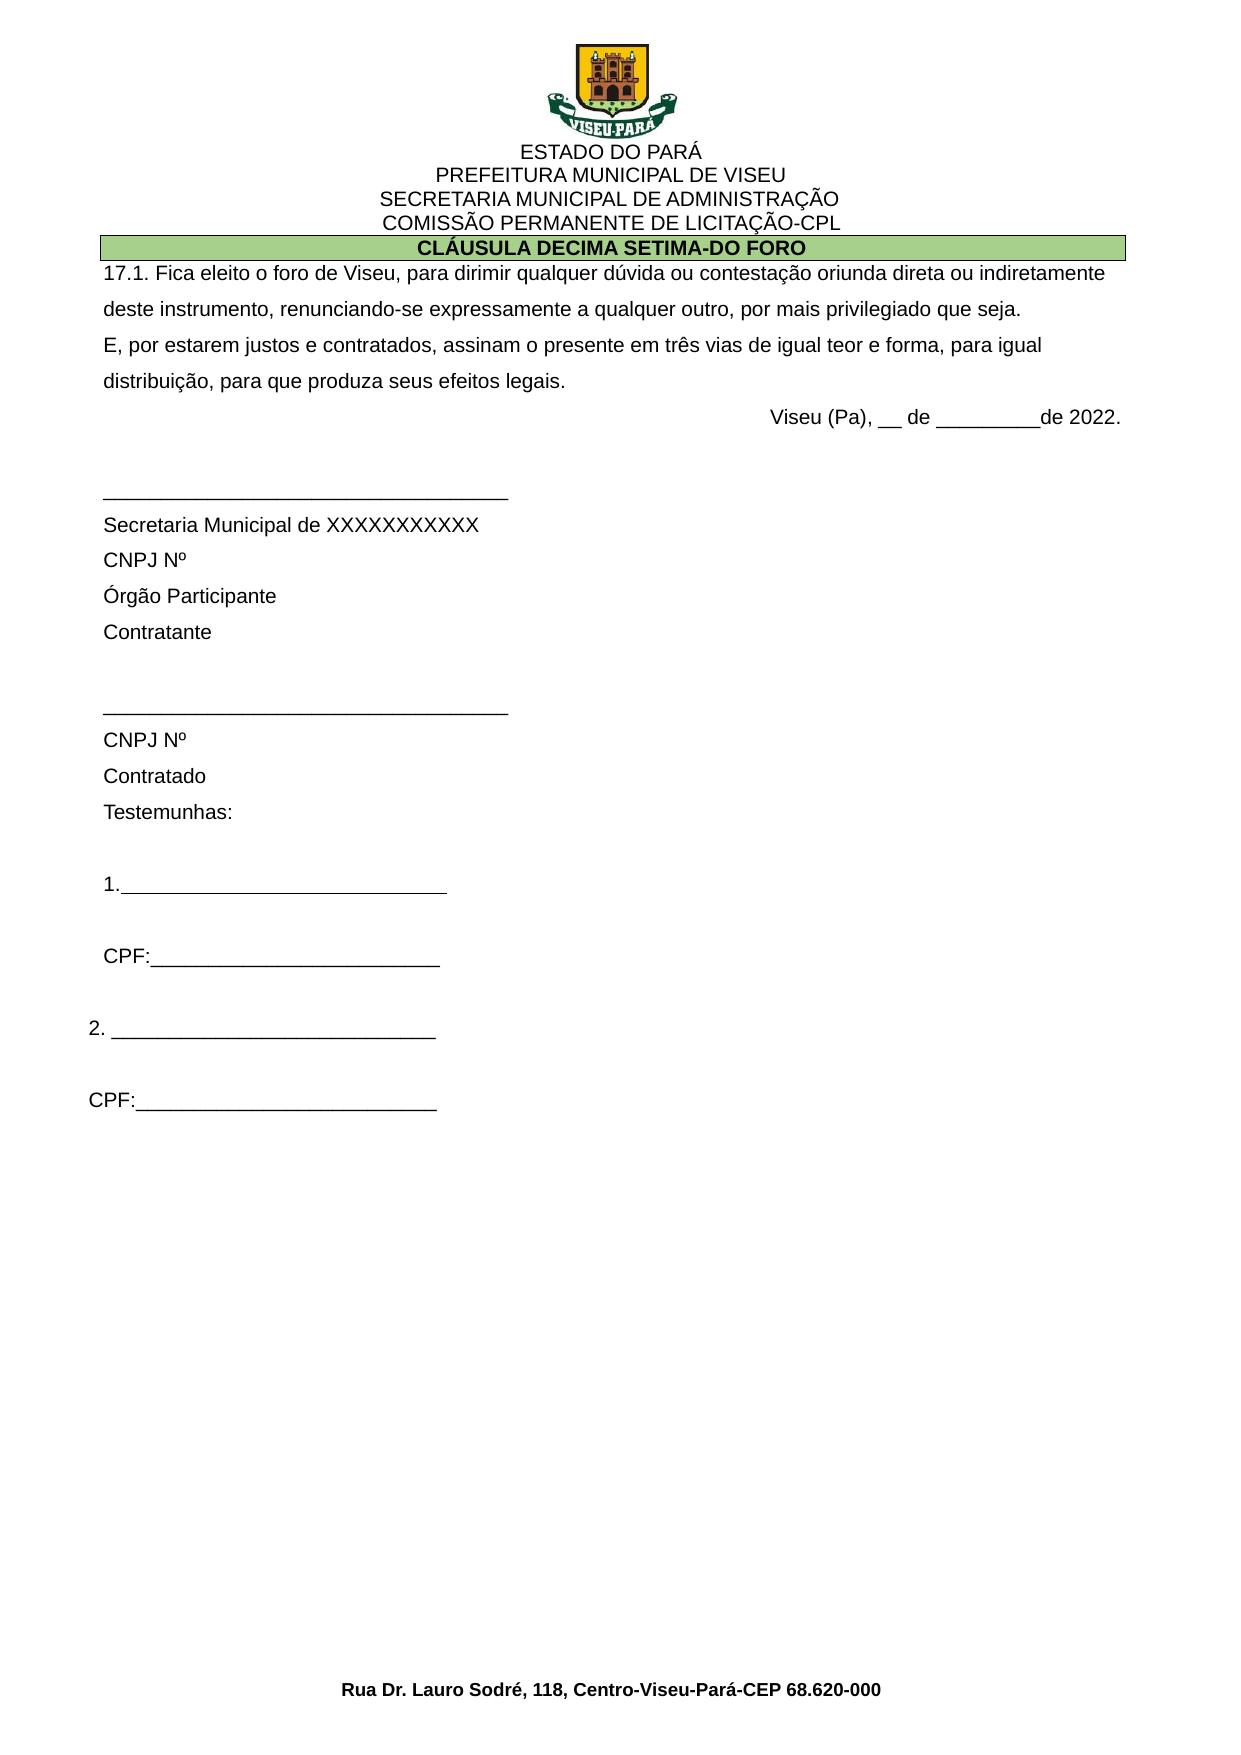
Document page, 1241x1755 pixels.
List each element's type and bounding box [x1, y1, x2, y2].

picture [547, 44, 678, 139]
